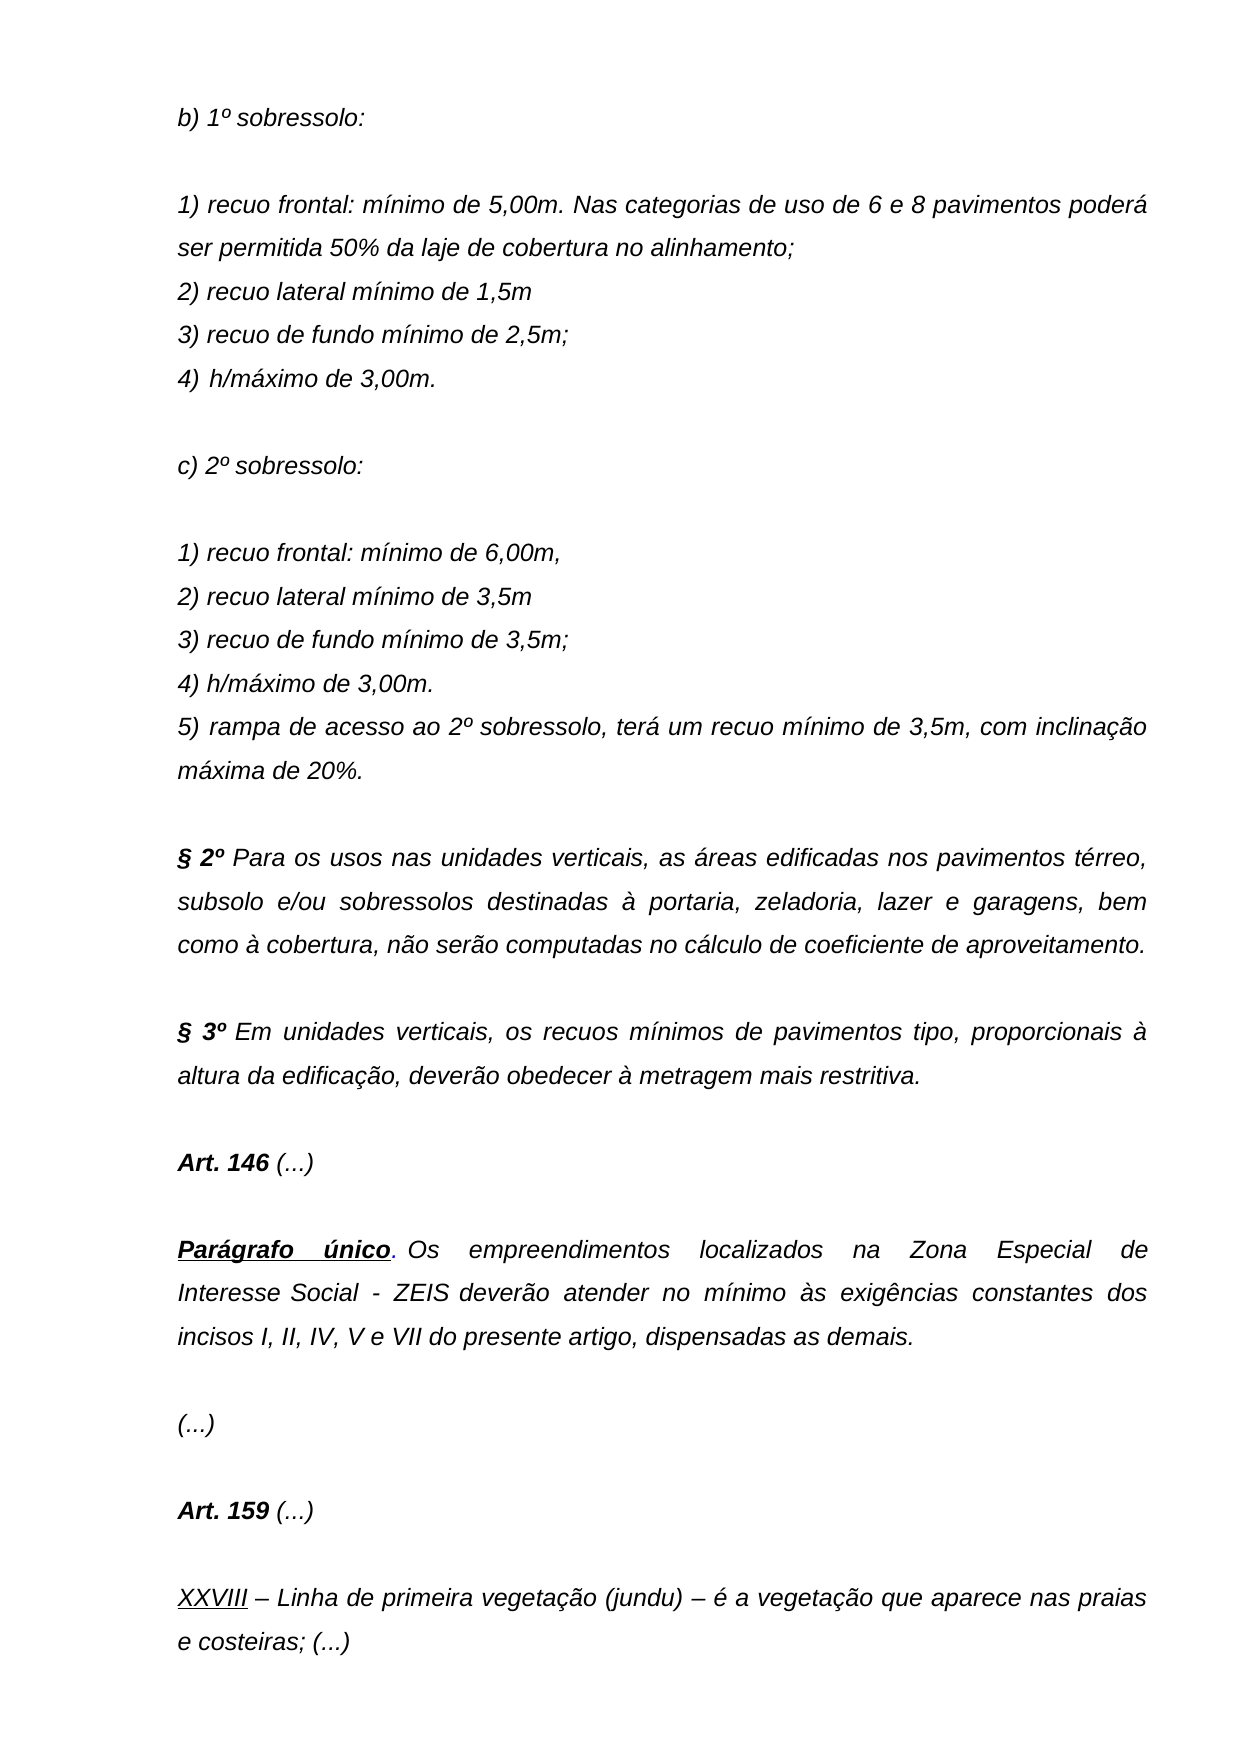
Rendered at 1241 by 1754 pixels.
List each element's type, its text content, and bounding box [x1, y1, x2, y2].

text § 3º Em unidades verticais, os recuos mínimos de pavimentos tipo, proporcionais à altura da edificação, deverão obedecer à metragem mais restritiva. [177, 1017, 1152, 1089]
text 2) recuo lateral mínimo de 3,5m [177, 582, 1152, 611]
text 4) h/máximo de 3,00m. [177, 669, 1152, 698]
text (...) [177, 1409, 1152, 1438]
text 3) recuo de fundo mínimo de 3,5m; [177, 625, 1152, 654]
text Parágrafo único. Os empreendimentos localizados na Zona Especial de Interesse Social - ZEIS deverão atender no mínimo às exigências constantes dos incisos I, II, IV, V e VII do presente artigo, dispensadas as demais. [177, 1235, 1152, 1351]
text Art. 146 (...) [177, 1148, 1152, 1177]
text 1) recuo frontal: mínimo de 6,00m, [177, 538, 1152, 567]
text 2) recuo lateral mínimo de 1,5m [177, 277, 1152, 306]
text b) 1º sobressolo: [177, 103, 1152, 132]
text 3) recuo de fundo mínimo de 2,5m; [177, 320, 1152, 349]
text 5) rampa de acesso ao 2º sobressolo, terá um recuo mínimo de 3,5m, com inclinação máxima de 20%. [177, 712, 1152, 785]
text 1) recuo frontal: mínimo de 5,00m. Nas categorias de uso de 6 e 8 pavimentos poderá ser permitida 50% da laje de cobertura no alinhamento; [177, 190, 1152, 262]
text Art. 159 (...) [177, 1496, 1152, 1525]
text § 2º Para os usos nas unidades verticais, as áreas edificadas nos pavimentos térreo, subsolo e/ou sobressolos destinadas à portaria, zeladoria, lazer e garagens, bem como à cobertura, não serão computadas no cálculo de coeficiente de aproveitamento. [177, 843, 1152, 959]
text XXVIII – Linha de primeira vegetação (jundu) – é a vegetação que aparece nas praias e costeiras; (...) [177, 1583, 1152, 1656]
text 4) h/máximo de 3,00m. [177, 364, 1152, 393]
text c) 2º sobressolo: [177, 451, 1152, 480]
